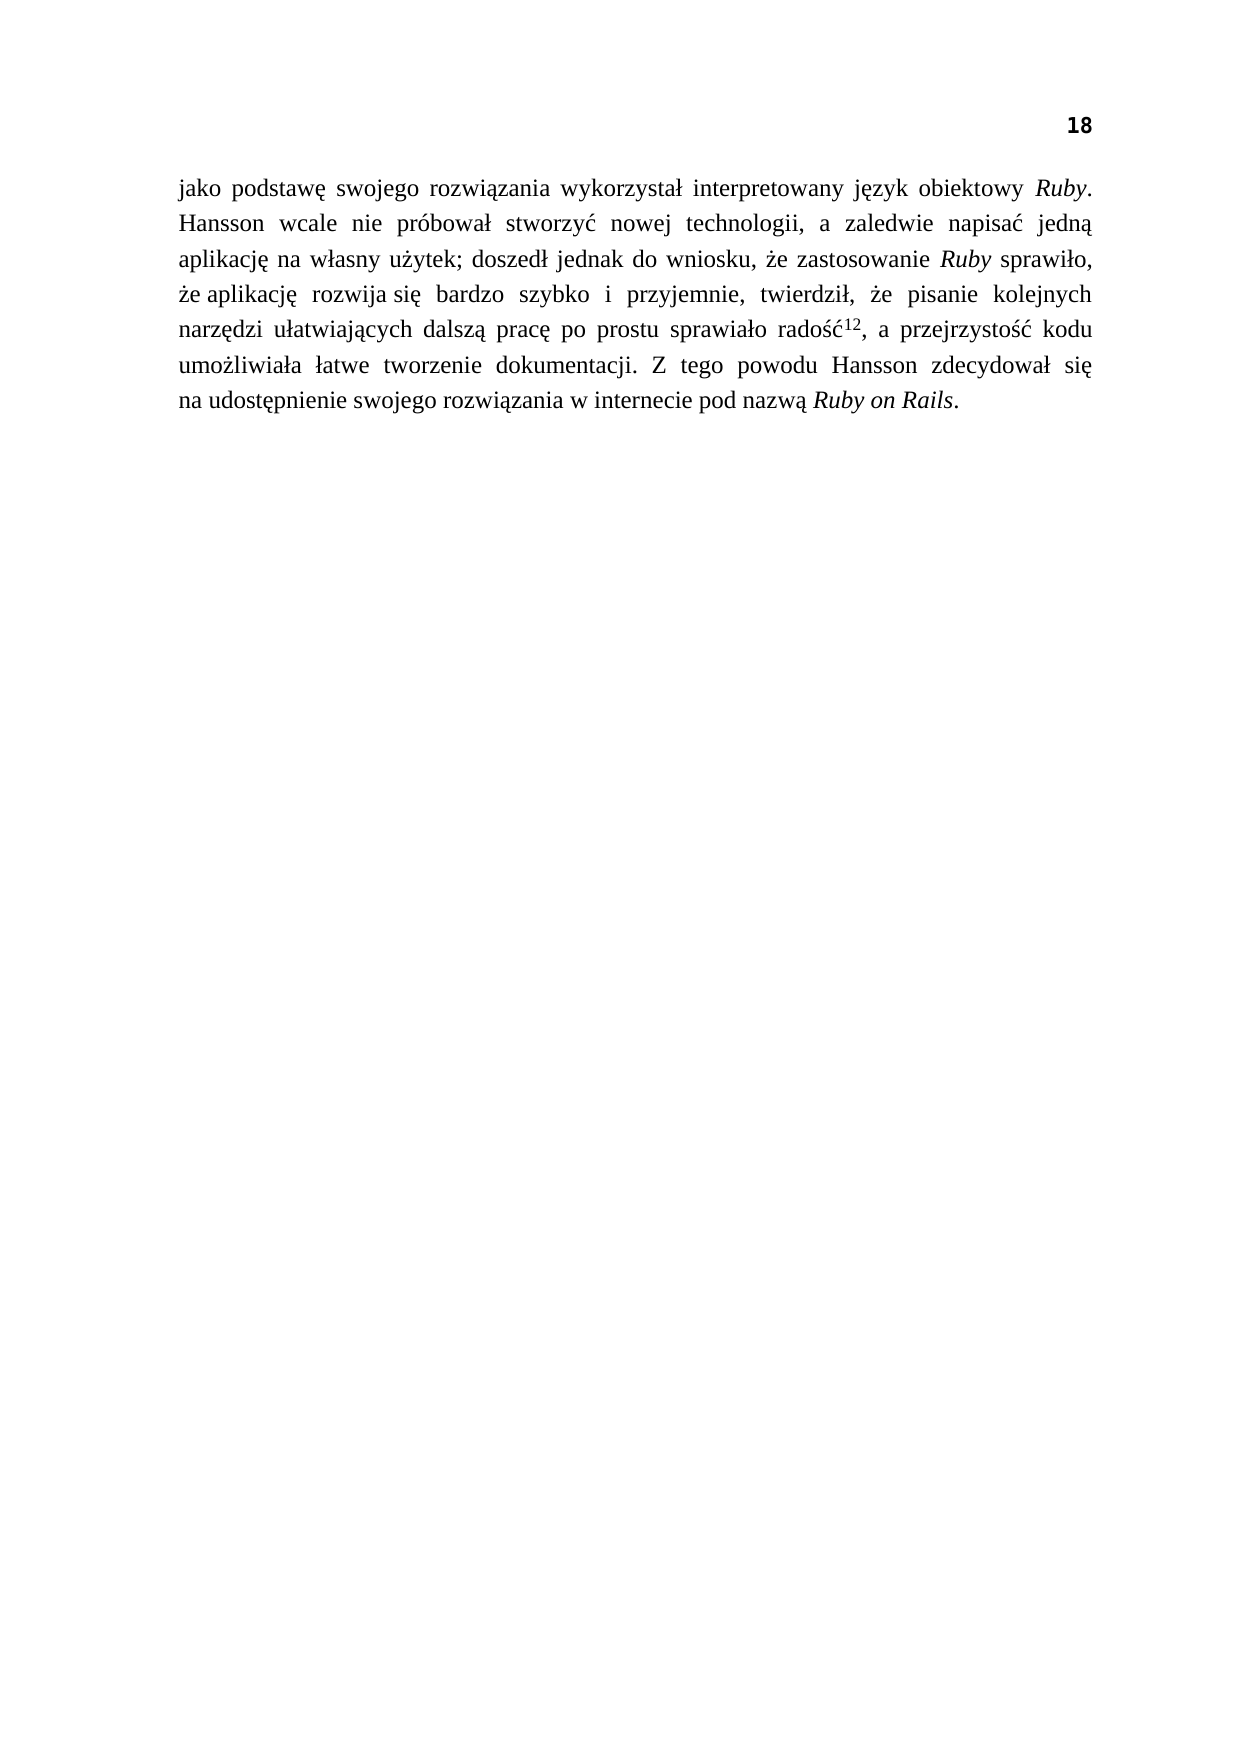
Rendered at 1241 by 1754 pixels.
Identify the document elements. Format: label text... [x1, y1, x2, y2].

text jako podstawę swojego rozwiązania wykorzystał interpretowany język obiektowy Ruby. Hansson wcale nie próbował stworzyć nowej technologii, a zaledwie napisać jedną aplikację na własny użytek; doszedł jednak do wniosku, że zastosowanie Ruby sprawiło, że aplikację rozwija się bardzo szybko i przyjemnie, twierdził, że pisanie kolejnych narzędzi ułatwiających dalszą pracę po prostu sprawiało radość12, a przejrzystość kodu umożliwiała łatwe tworzenie dokumentacji. Z tego powodu Hansson zdecydował się na udostępnienie swojego rozwiązania w internecie pod nazwą Ruby on Rails. [178, 168, 1093, 416]
